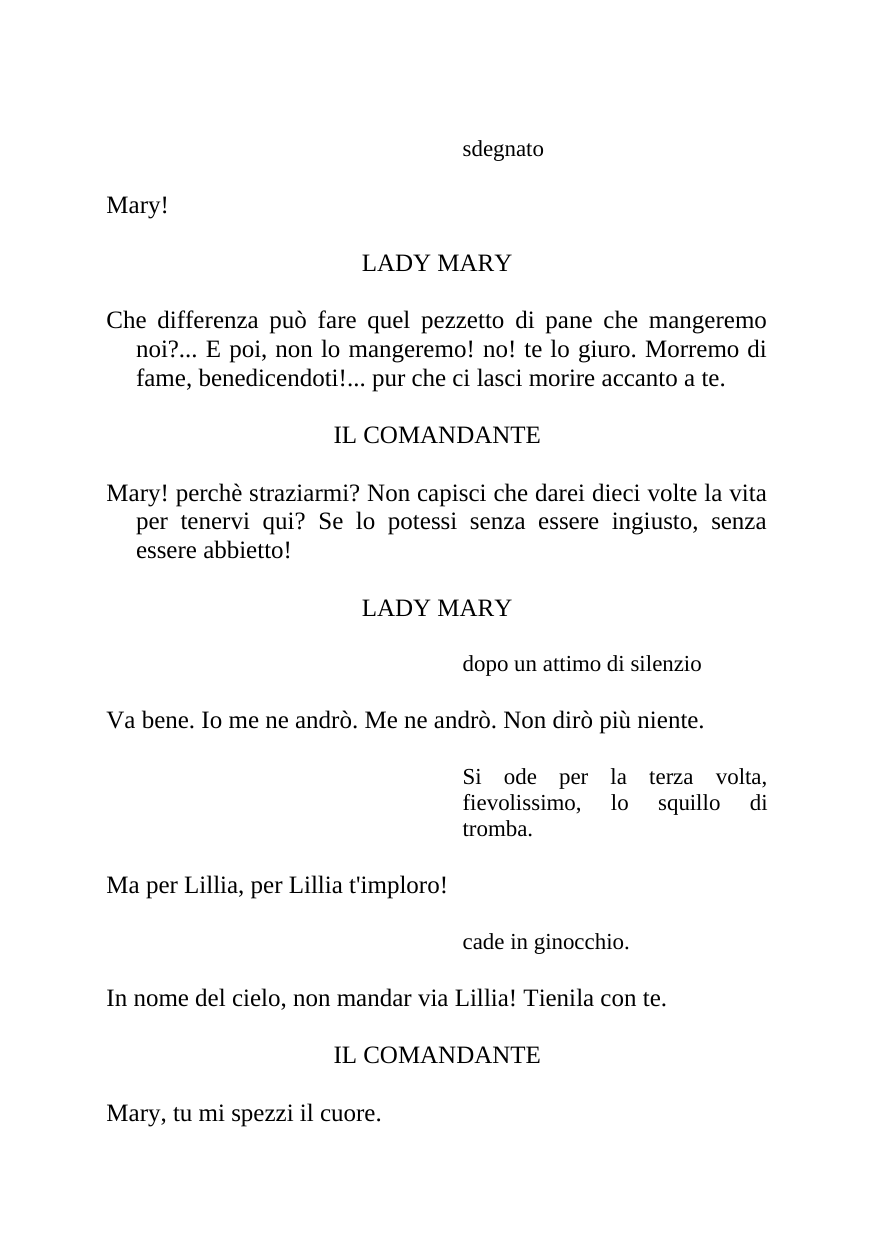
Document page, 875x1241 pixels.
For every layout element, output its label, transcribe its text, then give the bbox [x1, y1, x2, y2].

text Mary! [106, 190, 768, 219]
text LADY MARY [106, 593, 768, 621]
text Mary, tu mi spezzi il cuore. [106, 1098, 768, 1127]
text LADY MARY [106, 248, 768, 276]
text dopo un attimo di silenzio [462, 650, 768, 676]
text IL COMANDANTE [106, 1041, 768, 1069]
text Che differenza può fare quel pezzetto di pane che mangeremo noi?... E poi, non lo mangeremo! no! te lo giuro. Morremo di fame, benedicendoti!... pur che ci lasci morire accanto a te. [106, 305, 768, 391]
text Ma per Lillia, per Lillia t'imploro! [106, 871, 768, 899]
text Va bene. Io me ne andrò. Me ne andrò. Non dirò più niente. [106, 705, 768, 734]
text cade in ginocchio. [462, 928, 768, 954]
text In nome del cielo, non mandar via Lillia! Tienila con te. [106, 983, 768, 1012]
text Si ode per la terza volta, fievolissimo, lo squillo di tromba. [462, 763, 768, 842]
text IL COMANDANTE [106, 420, 768, 449]
text Mary! perchè straziarmi? Non capisci che darei dieci volte la vita per tenervi qui? Se lo potessi senza essere ingiusto, senza essere abbietto! [106, 478, 768, 564]
text sdegnato [462, 135, 768, 161]
